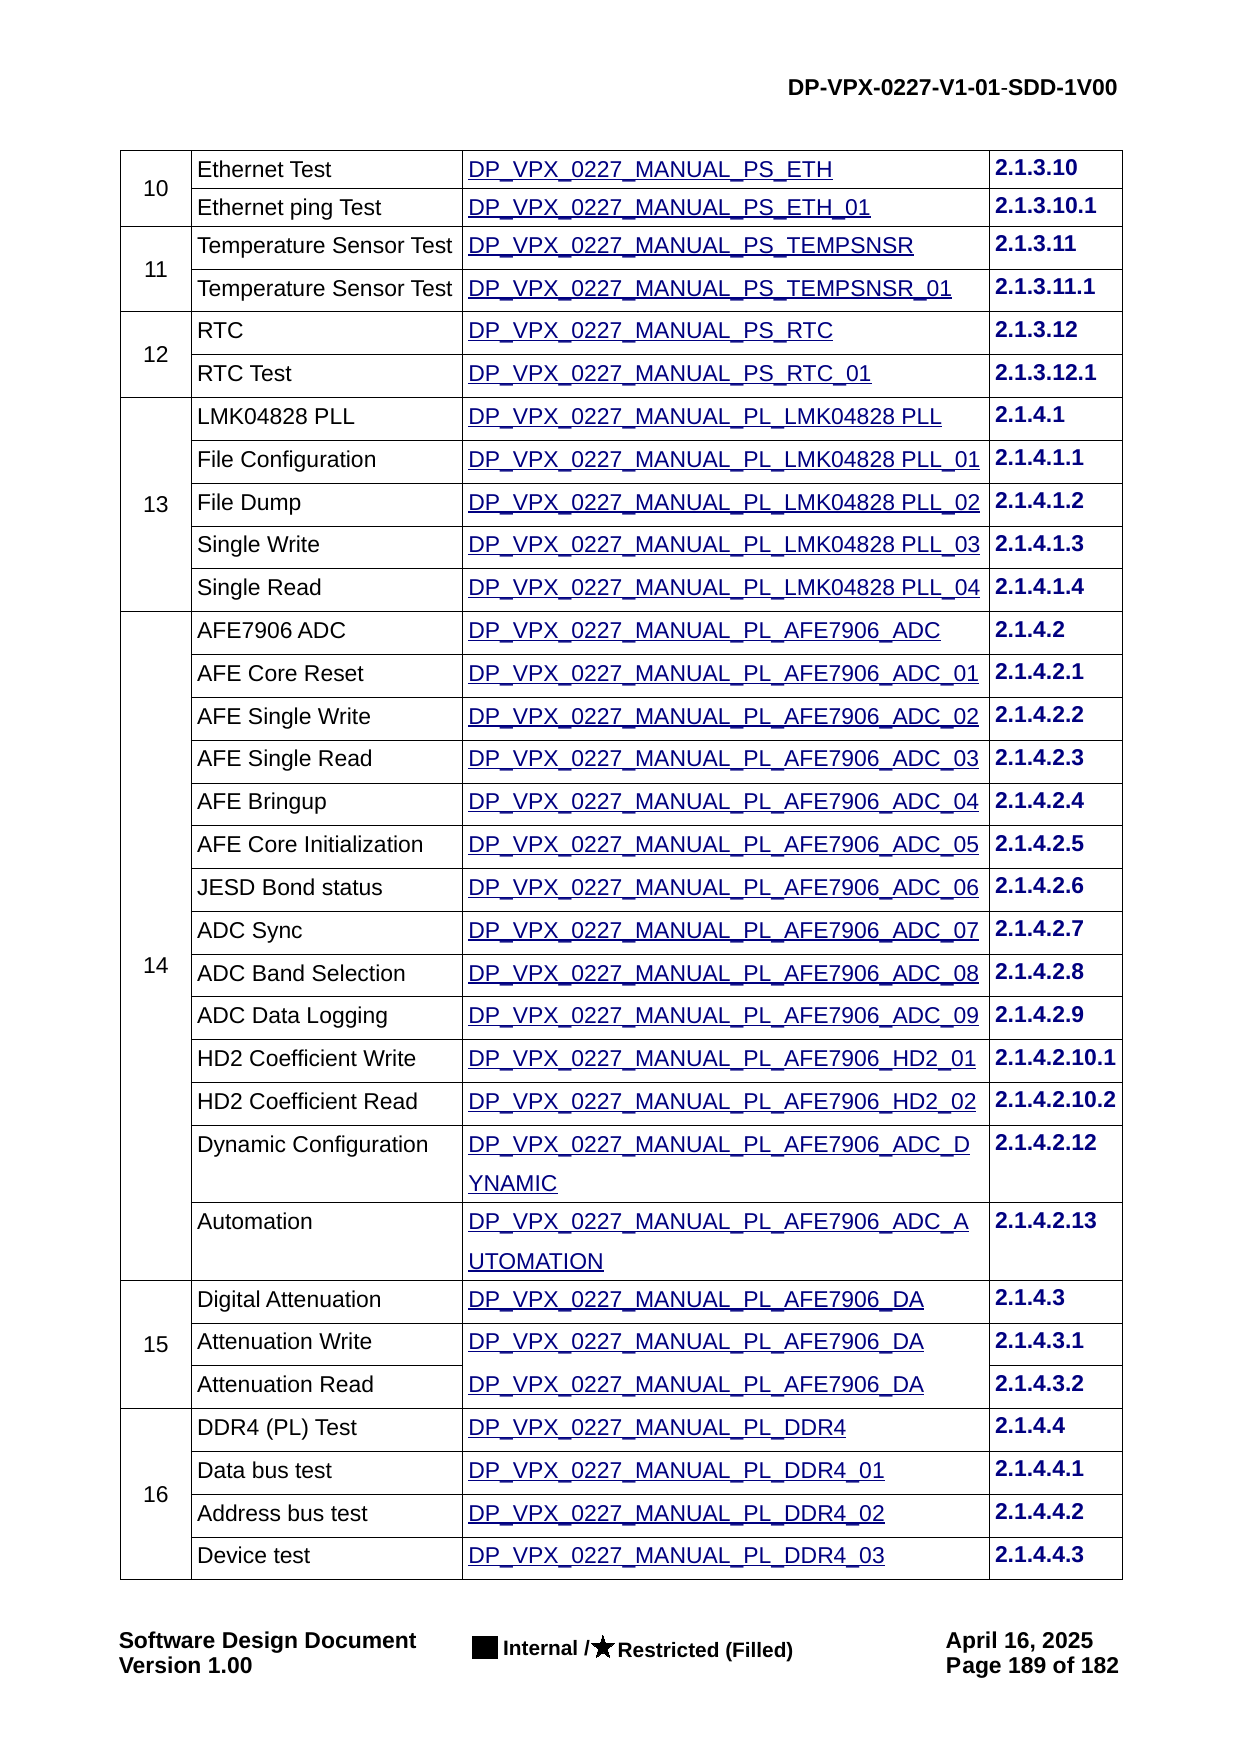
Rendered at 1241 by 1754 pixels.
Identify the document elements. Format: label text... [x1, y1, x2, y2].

table_cell Ethernet Test [192, 151, 462, 188]
table_cell DDR4 (PL) Test [192, 1409, 462, 1451]
table_cell 2.1.4.2.4 [990, 784, 1122, 825]
table_cell 15 [121, 1281, 191, 1408]
table_cell 2.1.4.2.6 [990, 869, 1122, 911]
table_cell File Dump [192, 484, 462, 526]
table_cell 2.1.4.2.3 [990, 741, 1122, 782]
table_cell 2.1.4.2.13 [990, 1203, 1122, 1280]
table_cell DP_VPX_0227_MANUAL_PL_AFE7906_ADC_06 [463, 869, 989, 911]
table_cell Automation [192, 1203, 462, 1280]
table_cell 2.1.4.2.1 [990, 655, 1122, 697]
table_cell DP_VPX_0227_MANUAL_PL_DDR4 [463, 1409, 989, 1451]
table_cell AFE Core Initialization [192, 826, 462, 868]
table_cell DP_VPX_0227_MANUAL_PS_ETH [463, 151, 989, 188]
table_cell DP_VPX_0227_MANUAL_PL_LMK04828 PLL_03 [463, 527, 989, 568]
table_cell DP_VPX_0227_MANUAL_PL_AFE7906_HD2_02 [463, 1083, 989, 1125]
table_cell DP_VPX_0227_MANUAL_PL_DDR4_02 [463, 1495, 989, 1537]
table_cell DP_VPX_0227_MANUAL_PL_AFE7906_ADC_03 [463, 741, 989, 782]
table_cell 2.1.4.2.9 [990, 997, 1122, 1039]
table_cell 2.1.4.3 [990, 1281, 1122, 1322]
table_cell AFE Single Read [192, 741, 462, 782]
table_cell Single Write [192, 527, 462, 568]
table_cell DP_VPX_0227_MANUAL_PL_AFE7906_DA [463, 1365, 989, 1408]
table_cell 2.1.3.12 [990, 312, 1122, 354]
table_cell Attenuation Write [192, 1324, 462, 1365]
table_cell DP_VPX_0227_MANUAL_PS_RTC [463, 312, 989, 354]
table_cell 2.1.4.4.1 [990, 1452, 1122, 1494]
table_cell 2.1.4.3.1 [990, 1324, 1122, 1365]
table_cell Data bus test [192, 1452, 462, 1494]
table_cell 2.1.4.4.2 [990, 1495, 1122, 1537]
table_cell DP_VPX_0227_MANUAL_PL_LMK04828 PLL_01 [463, 441, 989, 483]
table_cell 2.1.4.3.2 [990, 1366, 1122, 1408]
table_cell DP_VPX_0227_MANUAL_PS_ETH_01 [463, 189, 989, 226]
table_cell 2.1.4.2 [990, 612, 1122, 654]
table_cell Dynamic Configuration [192, 1126, 462, 1202]
table_cell 2.1.4.4.3 [990, 1538, 1122, 1579]
table_cell 2.1.4.2.8 [990, 955, 1122, 996]
table_cell AFE Bringup [192, 784, 462, 825]
table_cell HD2 Coefficient Read [192, 1083, 462, 1125]
table_cell 10 [121, 151, 191, 226]
table_cell JESD Bond status [192, 869, 462, 911]
table_cell DP_VPX_0227_MANUAL_PL_AFE7906_ADC_04 [463, 784, 989, 825]
table_cell 2.1.4.1.2 [990, 484, 1122, 526]
table_cell ADC Sync [192, 912, 462, 954]
table_cell LMK04828 PLL [192, 398, 462, 440]
table_cell 2.1.3.11 [990, 227, 1122, 269]
table_cell Temperature Sensor Test [192, 270, 462, 311]
table_cell AFE7906 ADC [192, 612, 462, 654]
table_cell 2.1.4.2.10.2 [990, 1083, 1122, 1125]
table_cell DP_VPX_0227_MANUAL_PL_AFE7906_ADC_01 [463, 655, 989, 697]
table_cell AFE Core Reset [192, 655, 462, 697]
table_cell 2.1.4.1.4 [990, 569, 1122, 611]
table_cell 2.1.3.12.1 [990, 355, 1122, 397]
table_cell 2.1.4.2.12 [990, 1126, 1122, 1202]
table_cell DP_VPX_0227_MANUAL_PL_LMK04828 PLL [463, 398, 989, 440]
table_cell RTC [192, 312, 462, 354]
table_cell DP_VPX_0227_MANUAL_PL_DDR4_01 [463, 1452, 989, 1494]
table_cell 2.1.4.2.5 [990, 826, 1122, 868]
table_cell 14 [121, 612, 191, 1280]
table_cell Temperature Sensor Test [192, 227, 462, 269]
table_cell 2.1.3.10.1 [990, 189, 1122, 226]
table_cell 2.1.3.11.1 [990, 270, 1122, 311]
table_cell DP_VPX_0227_MANUAL_PL_AFE7906_DA [463, 1324, 989, 1365]
table_cell Attenuation Read [192, 1366, 462, 1408]
table_cell 2.1.3.10 [990, 151, 1122, 188]
table_cell HD2 Coefficient Write [192, 1040, 462, 1082]
table_cell 2.1.4.1.1 [990, 441, 1122, 483]
table_cell 2.1.4.2.10.1 [990, 1040, 1122, 1082]
table_cell Single Read [192, 569, 462, 611]
table_cell Device test [192, 1538, 462, 1579]
table_cell 11 [121, 227, 191, 311]
table_cell DP_VPX_0227_MANUAL_PS_RTC_01 [463, 355, 989, 397]
table_cell 2.1.4.2.2 [990, 698, 1122, 739]
table_cell DP_VPX_0227_MANUAL_PL_AFE7906_ADC [463, 612, 989, 654]
table_cell DP_VPX_0227_MANUAL_PL_AFE7906_ADC_AUTOMATION [463, 1203, 989, 1280]
table_cell DP_VPX_0227_MANUAL_PL_AFE7906_ADC_09 [463, 997, 989, 1039]
table_cell File Configuration [192, 441, 462, 483]
table_cell 2.1.4.4 [990, 1409, 1122, 1451]
table_cell RTC Test [192, 355, 462, 397]
table_cell DP_VPX_0227_MANUAL_PL_AFE7906_ADC_08 [463, 955, 989, 996]
table_cell DP_VPX_0227_MANUAL_PL_DDR4_03 [463, 1538, 989, 1579]
table_cell 2.1.4.1.3 [990, 527, 1122, 568]
table_cell DP_VPX_0227_MANUAL_PL_AFE7906_ADC_05 [463, 826, 989, 868]
table_cell Ethernet ping Test [192, 189, 462, 226]
table_cell ADC Data Logging [192, 997, 462, 1039]
table_cell DP_VPX_0227_MANUAL_PS_TEMPSNSR_01 [463, 270, 989, 311]
table_cell 2.1.4.1 [990, 398, 1122, 440]
table_cell Digital Attenuation [192, 1281, 462, 1322]
table_cell DP_VPX_0227_MANUAL_PS_TEMPSNSR [463, 227, 989, 269]
table_cell AFE Single Write [192, 698, 462, 739]
table_cell DP_VPX_0227_MANUAL_PL_LMK04828 PLL_02 [463, 484, 989, 526]
table_cell Address bus test [192, 1495, 462, 1537]
table_cell DP_VPX_0227_MANUAL_PL_AFE7906_ADC_02 [463, 698, 989, 739]
table_cell DP_VPX_0227_MANUAL_PL_LMK04828 PLL_04 [463, 569, 989, 611]
table_cell 12 [121, 312, 191, 397]
table_cell DP_VPX_0227_MANUAL_PL_AFE7906_ADC_07 [463, 912, 989, 954]
table_cell DP_VPX_0227_MANUAL_PL_AFE7906_HD2_01 [463, 1040, 989, 1082]
table_cell 13 [121, 398, 191, 611]
table_cell DP_VPX_0227_MANUAL_PL_AFE7906_DA [463, 1281, 989, 1322]
table_cell ADC Band Selection [192, 955, 462, 996]
table_cell 16 [121, 1409, 191, 1579]
table_cell 2.1.4.2.7 [990, 912, 1122, 954]
table_cell DP_VPX_0227_MANUAL_PL_AFE7906_ADC_DYNAMIC [463, 1126, 989, 1202]
